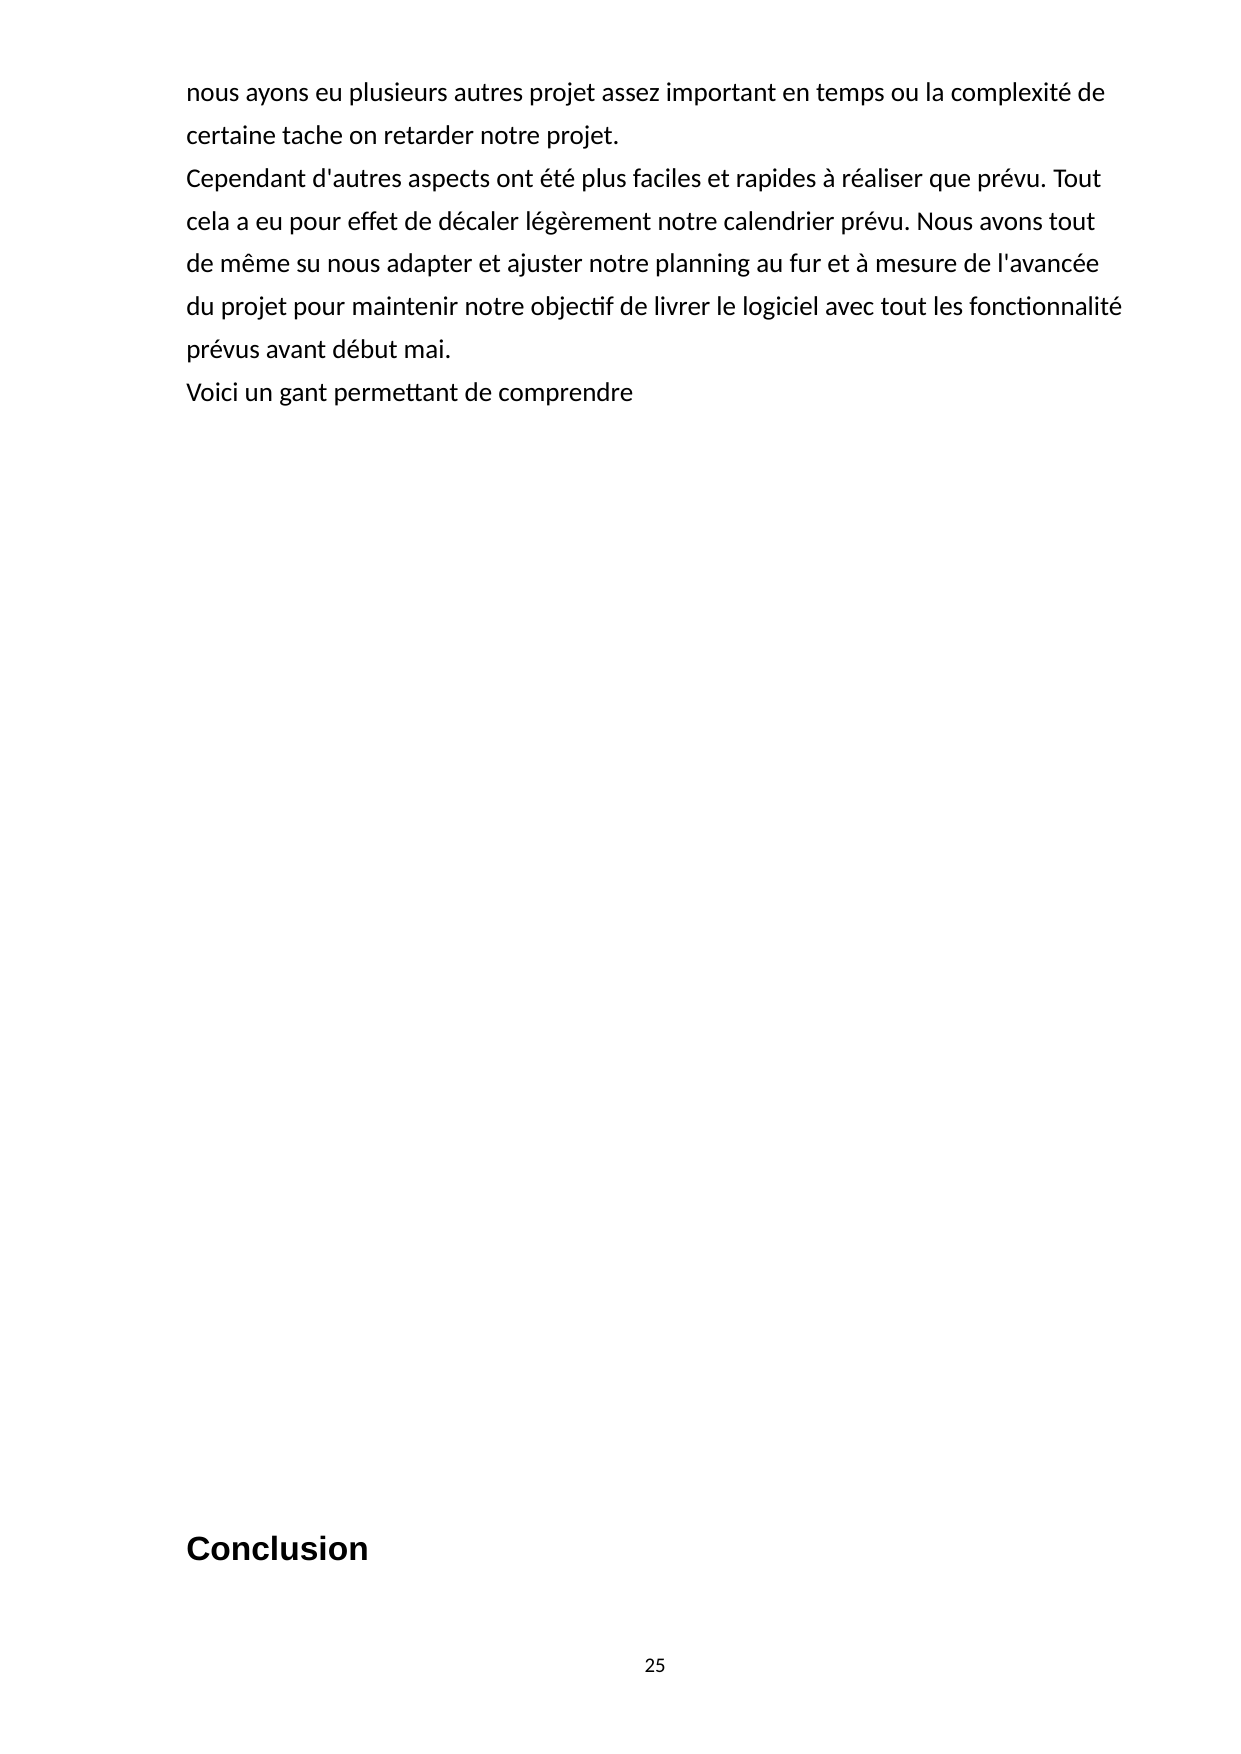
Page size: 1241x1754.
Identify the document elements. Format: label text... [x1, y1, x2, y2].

text Voici un gant permettant de comprendre [186, 375, 1123, 408]
subtitle Conclusion [186, 1529, 1123, 1567]
text Cependant d'autres aspects ont été plus faciles et rapides à réaliser que prévu. Tout cela a eu pour effet de décaler légèrement notre calendrier prévu. Nous avons tout de même su nous adapter et ajuster notre planning au fur et à mesure de l'avancée du projet pour maintenir notre objectif de livrer le logiciel avec tout les fonctionnalité prévus avant début mai. [186, 161, 1123, 366]
text nous ayons eu plusieurs autres projet assez important en temps ou la complexité de certaine tache on retarder notre projet. [186, 75, 1123, 151]
